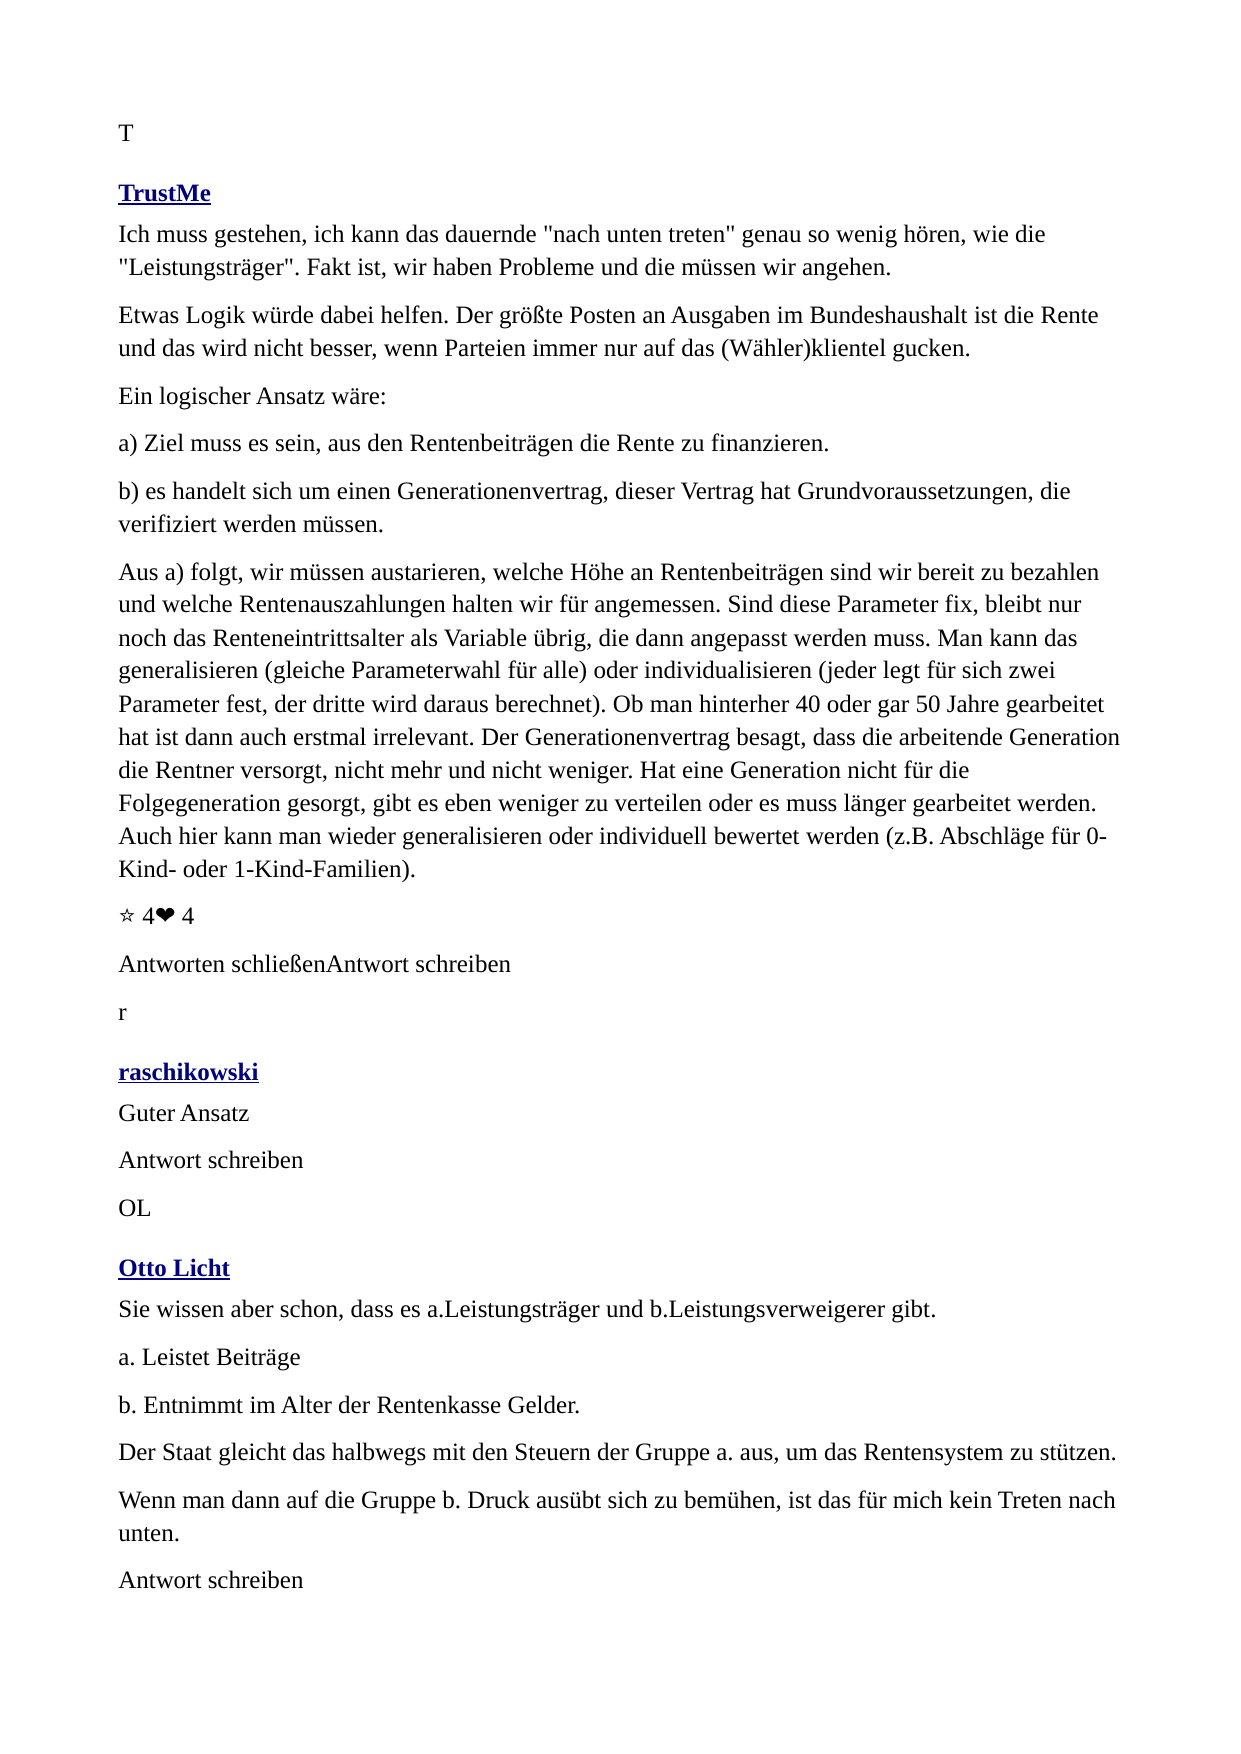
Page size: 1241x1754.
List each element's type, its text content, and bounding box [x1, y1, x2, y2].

text Etwas Logik würde dabei helfen. Der größte Posten an Ausgaben im Bundeshaushalt ist die Rente und das wird nicht besser, wenn Parteien immer nur auf das (Wähler)klientel gucken. [118, 300, 1122, 362]
text a) Ziel muss es sein, aus den Rentenbeiträgen die Rente zu finanzieren. [118, 428, 1122, 457]
text Ein logischer Ansatz wäre: [118, 381, 1122, 409]
text Antwort schreiben [118, 1566, 1122, 1594]
text b. Entnimmt im Alter der Rentenkasse Gelder. [118, 1390, 1122, 1418]
subtitle TrustMe [118, 178, 1122, 207]
text Antworten schließenAntwort schreiben [118, 949, 1122, 978]
text Aus a) folgt, wir müssen austarieren, welche Höhe an Rentenbeiträgen sind wir bereit zu bezahlen und welche Rentenauszahlungen halten wir für angemessen. Sind diese Parameter fix, bleibt nur noch das Renteneintrittsalter als Variable übrig, die dann angepasst werden muss. Man kann das generalisieren (gleiche Parameterwahl für alle) oder individualisieren (jeder legt für sich zwei Parameter fest, der dritte wird daraus berechnet). Ob man hinterher 40 oder gar 50 Jahre gearbeitet hat ist dann auch erstmal irrelevant. Der Generationenvertrag besagt, dass die arbeitende Generation die Rentner versorgt, nicht mehr und nicht weniger. Hat eine Generation nicht für die Folgegeneration gesorgt, gibt es eben weniger zu verteilen oder es muss länger gearbeitet werden. Auch hier kann man wieder generalisieren oder individuell bewertet werden (z.B. Abschläge für 0-Kind- oder 1-Kind-Familien). [118, 557, 1122, 882]
text OL [118, 1193, 1122, 1222]
text T [118, 118, 1122, 147]
text Sie wissen aber schon, dass es a.Leistungsträger und b.Leistungsverweigerer gibt. [118, 1294, 1122, 1323]
subtitle raschikowski [118, 1057, 1122, 1085]
text ⭐️ 4❤️ 4 [118, 901, 1122, 930]
text Guter Ansatz [118, 1098, 1122, 1127]
text Wenn man dann auf die Gruppe b. Druck ausübt sich zu bemühen, ist das für mich kein Treten nach unten. [118, 1485, 1122, 1547]
text b) es handelt sich um einen Generationenvertrag, dieser Vertrag hat Grundvoraussetzungen, die verifiziert werden müssen. [118, 476, 1122, 538]
text Antwort schreiben [118, 1146, 1122, 1174]
text Der Staat gleicht das halbwegs mit den Steuern der Gruppe a. aus, um das Rentensystem zu stützen. [118, 1437, 1122, 1466]
subtitle Otto Licht [118, 1253, 1122, 1282]
text Ich muss gestehen, ich kann das dauernde "nach unten treten" genau so wenig hören, wie die "Leistungsträger". Fakt ist, wir haben Probleme und die müssen wir angehen. [118, 219, 1122, 281]
text r [118, 997, 1122, 1025]
text a. Leistet Beiträge [118, 1342, 1122, 1371]
